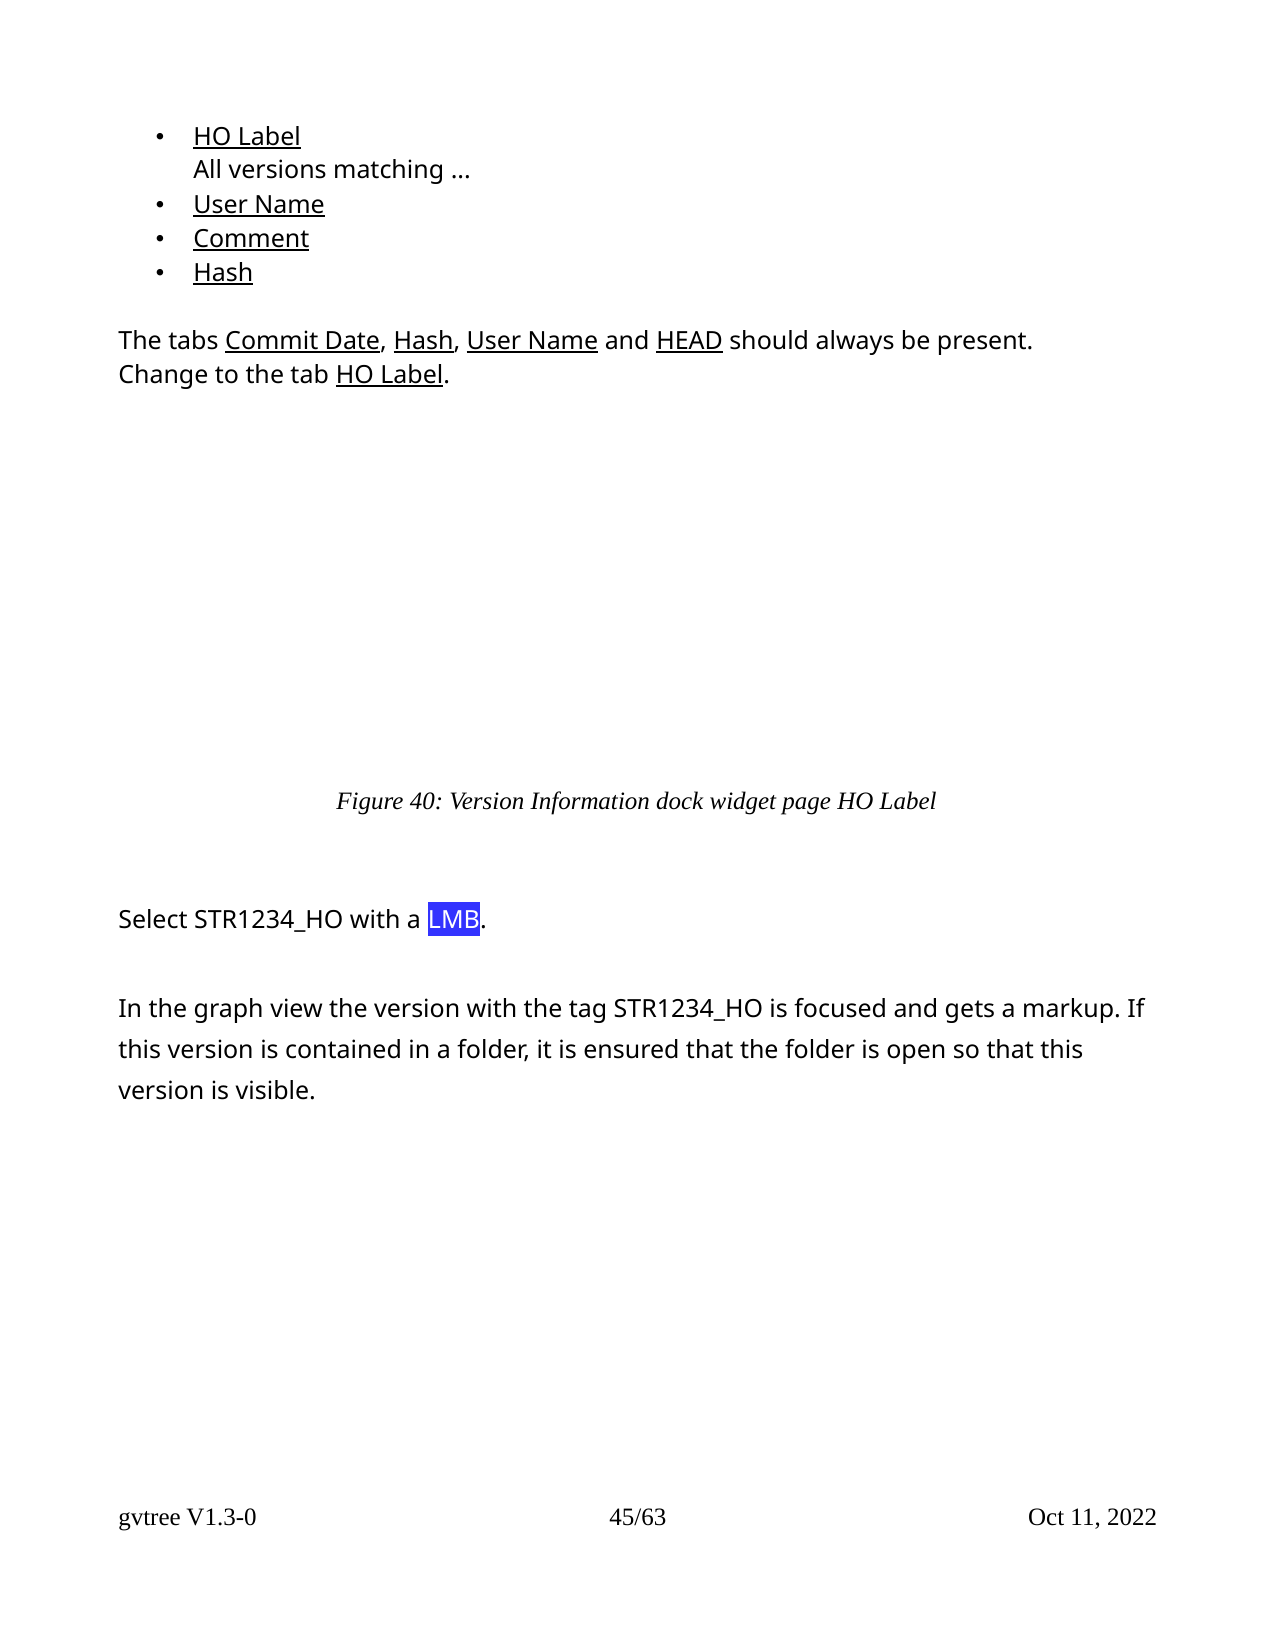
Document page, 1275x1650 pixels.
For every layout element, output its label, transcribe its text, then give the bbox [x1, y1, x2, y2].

list HO Label All versions matching ... [156, 118, 1157, 186]
list Hash [156, 254, 1157, 288]
list User Name [156, 186, 1157, 220]
text In the graph view the version with the tag STR1234_HO is focused and gets a markup. If this version is contained in a folder, it is ensured that the folder is open so that this version is visible. [118, 991, 1157, 1107]
list Comment [156, 220, 1157, 254]
text The tabs Commit Date, Hash, User Name and HEAD should always be present. [118, 322, 1157, 357]
text Select STR1234_HO with a LMB. [118, 902, 1157, 936]
text Figure 40: Version Information dock widget page HO Label [297, 437, 978, 815]
text Change to the tab HO Label. [118, 357, 1157, 391]
